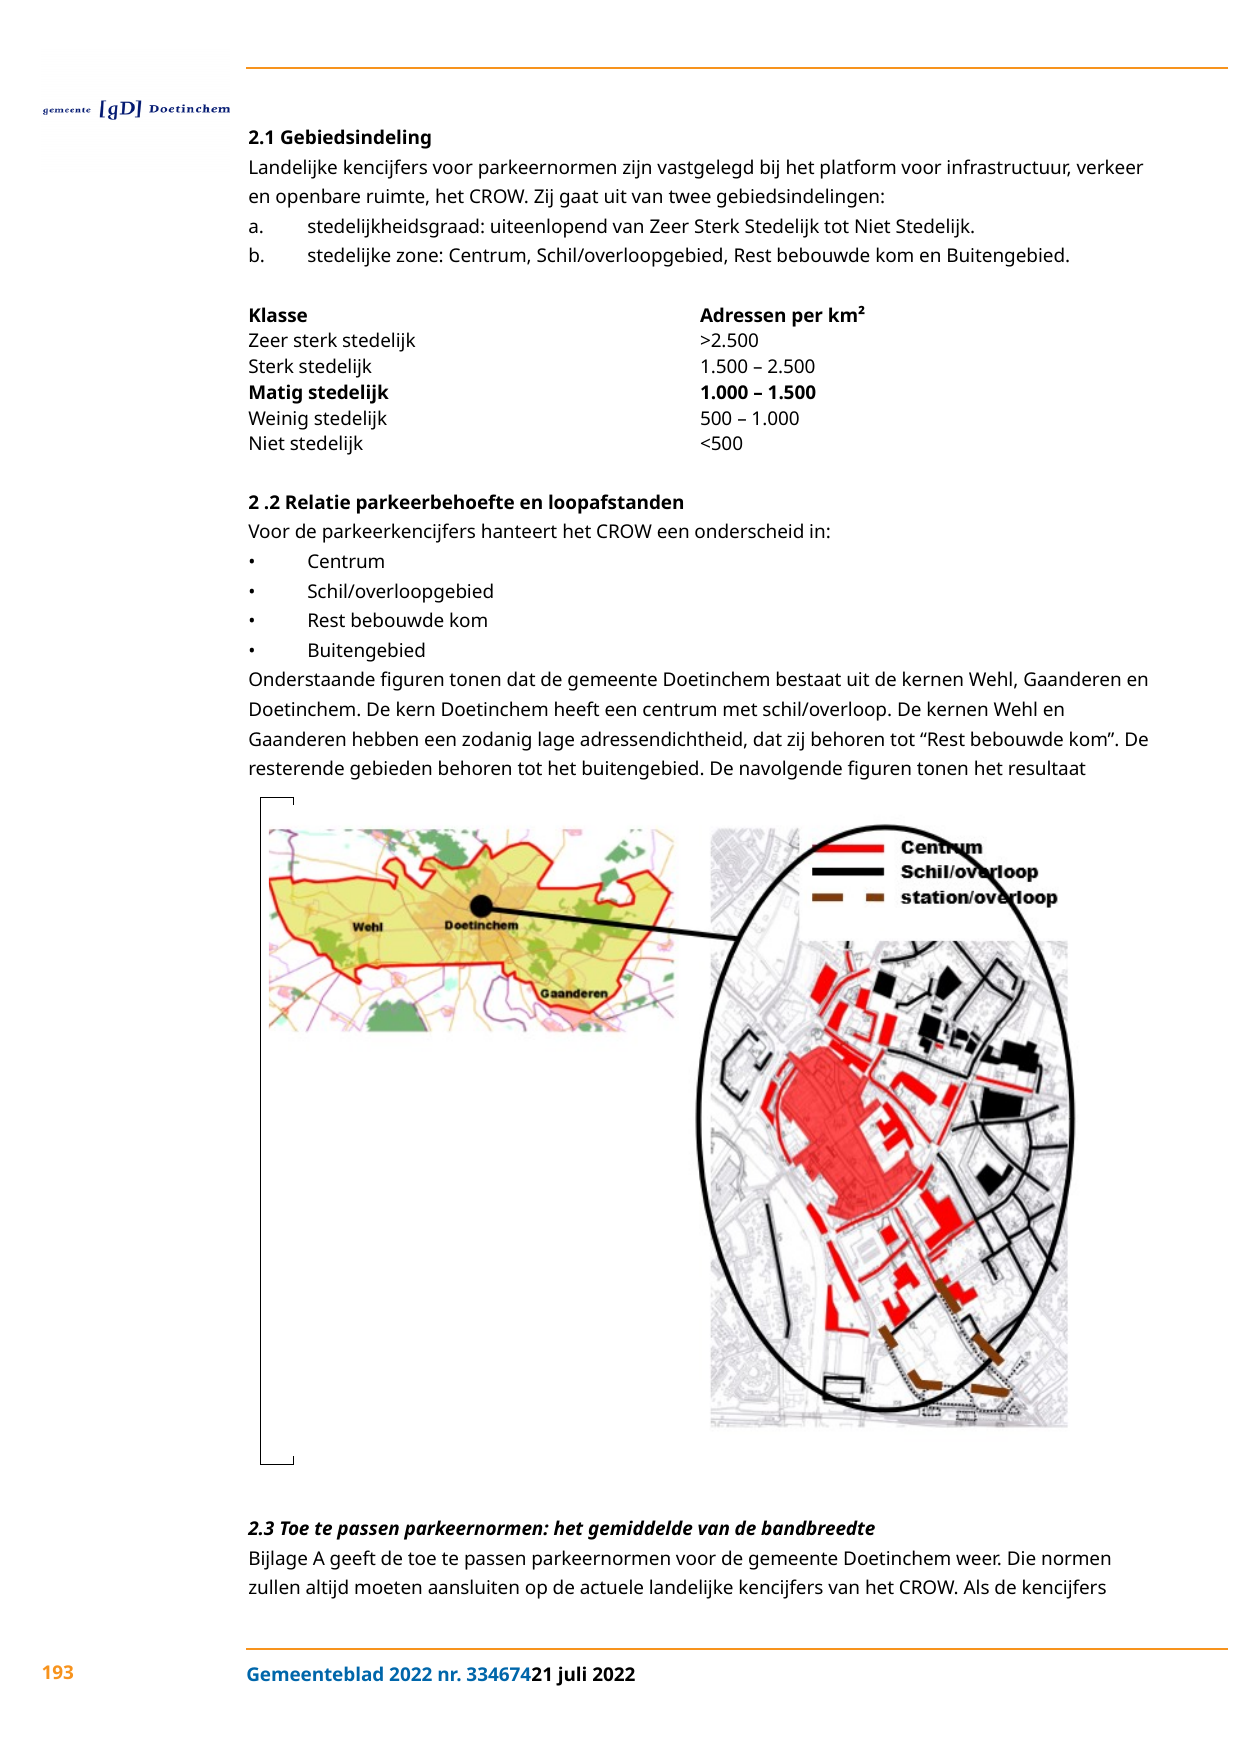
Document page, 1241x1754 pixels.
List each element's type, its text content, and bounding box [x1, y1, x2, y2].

list stedelijke zone: Centrum, Schil/overloopgebied, Rest bebouwde kom en Buitengebied. [248, 243, 1152, 268]
list Buitengebied [248, 637, 1152, 663]
list Rest bebouwde kom [248, 607, 1152, 633]
picture [268, 805, 1096, 1456]
text 2 .2 Relatie parkeerbehoefte en loopafstanden [248, 489, 1152, 515]
table_cell <500 [700, 431, 1152, 456]
text 2.3 Toe te passen parkeernormen: het gemiddelde van de bandbreedte [248, 1515, 1152, 1541]
table_cell Niet stedelijk [248, 431, 700, 456]
text 2.1 Gebiedsindeling [248, 124, 1152, 150]
list Centrum [248, 548, 1152, 574]
table_cell 1.500 – 2.500 [700, 354, 1152, 379]
table_cell Zeer sterk stedelijk [248, 328, 700, 353]
list stedelijkheidsgraad: uiteenlopend van Zeer Sterk Stedelijk tot Niet Stedelijk. [248, 213, 1152, 239]
text Voor de parkeerkencijfers hanteert het CROW een onderscheid in: [248, 519, 1152, 544]
table_cell 1.000 – 1.500 [700, 379, 1152, 405]
picture [41, 47, 231, 172]
text Bijlage A geeft de toe te passen parkeernormen voor de gemeente Doetinchem weer. Die normen zullen altijd moeten aansluiten op de actuele landelijke kencijfers van het CROW. Als de kencijfers [248, 1545, 1152, 1600]
text Landelijke kencijfers voor parkeernormen zijn vastgelegd bij het platform voor infrastructuur, verkeer en openbare ruimte, het CROW. Zij gaat uit van twee gebiedsindelingen: [248, 154, 1152, 209]
list Schil/overloopgebied [248, 578, 1152, 604]
table_header Adressen per km² [700, 302, 1152, 328]
table_cell Sterk stedelijk [248, 354, 700, 379]
text Onderstaande figuren tonen dat de gemeente Doetinchem bestaat uit de kernen Wehl, Gaanderen en Doetinchem. De kern Doetinchem heeft een centrum met schil/overloop. De kernen Wehl en Gaanderen hebben een zodanig lage adressendichtheid, dat zij behoren tot “Rest bebouwde kom”. De resterende gebieden behoren tot het buitengebied. De navolgende figuren tonen het resultaat [248, 667, 1152, 781]
table_header Klasse [248, 302, 700, 328]
table_cell Weinig stedelijk [248, 405, 700, 431]
table_cell >2.500 [700, 328, 1152, 353]
table_cell Matig stedelijk [248, 379, 700, 405]
table_cell 500 – 1.000 [700, 405, 1152, 431]
